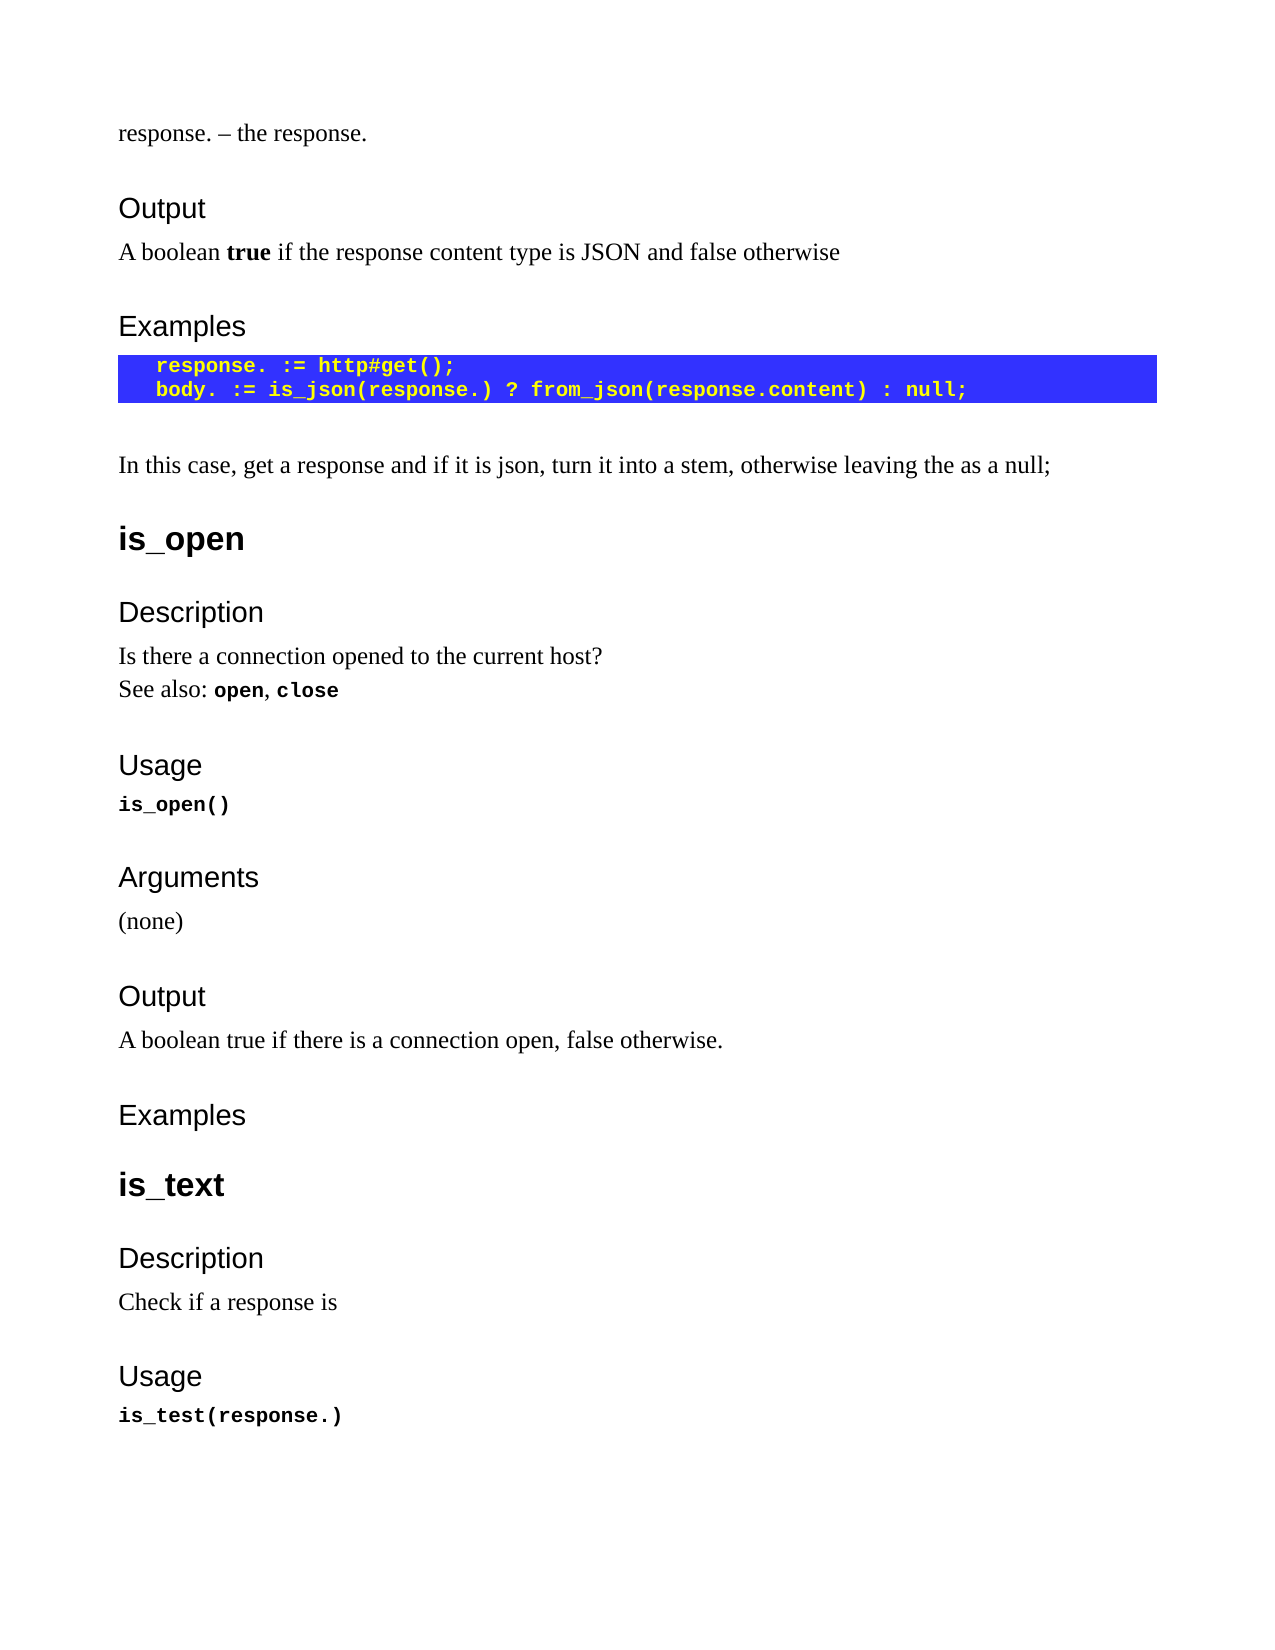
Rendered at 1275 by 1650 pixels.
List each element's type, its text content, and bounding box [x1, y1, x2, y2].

subtitle Usage [118, 1359, 1157, 1393]
subtitle Usage [118, 747, 1157, 781]
text is_open() [118, 793, 1157, 817]
subtitle is_text [118, 1164, 1157, 1203]
text Check if a response is [118, 1287, 1157, 1315]
subtitle Description [118, 1241, 1157, 1274]
text In this case, get a response and if it is json, turn it into a stem, otherwise leaving the as a null; [118, 450, 1157, 479]
subtitle Output [118, 191, 1157, 224]
text response. := http#get(); [118, 355, 1157, 379]
subtitle Examples [118, 1098, 1157, 1131]
text body. := is_json(response.) ? from_json(response.content) : null; [118, 379, 1157, 403]
subtitle Examples [118, 309, 1157, 343]
subtitle Arguments [118, 860, 1157, 894]
subtitle is_open [118, 519, 1157, 557]
text response. – the response. [118, 118, 1157, 147]
text is_test(response.) [118, 1405, 1157, 1429]
text (none) [118, 906, 1157, 935]
text Is there a connection opened to the current host? See also: open, close [118, 641, 1157, 703]
text A boolean true if there is a connection open, false otherwise. [118, 1025, 1157, 1054]
text A boolean true if the response content type is JSON and false otherwise [118, 237, 1157, 266]
subtitle Description [118, 595, 1157, 628]
subtitle Output [118, 979, 1157, 1012]
